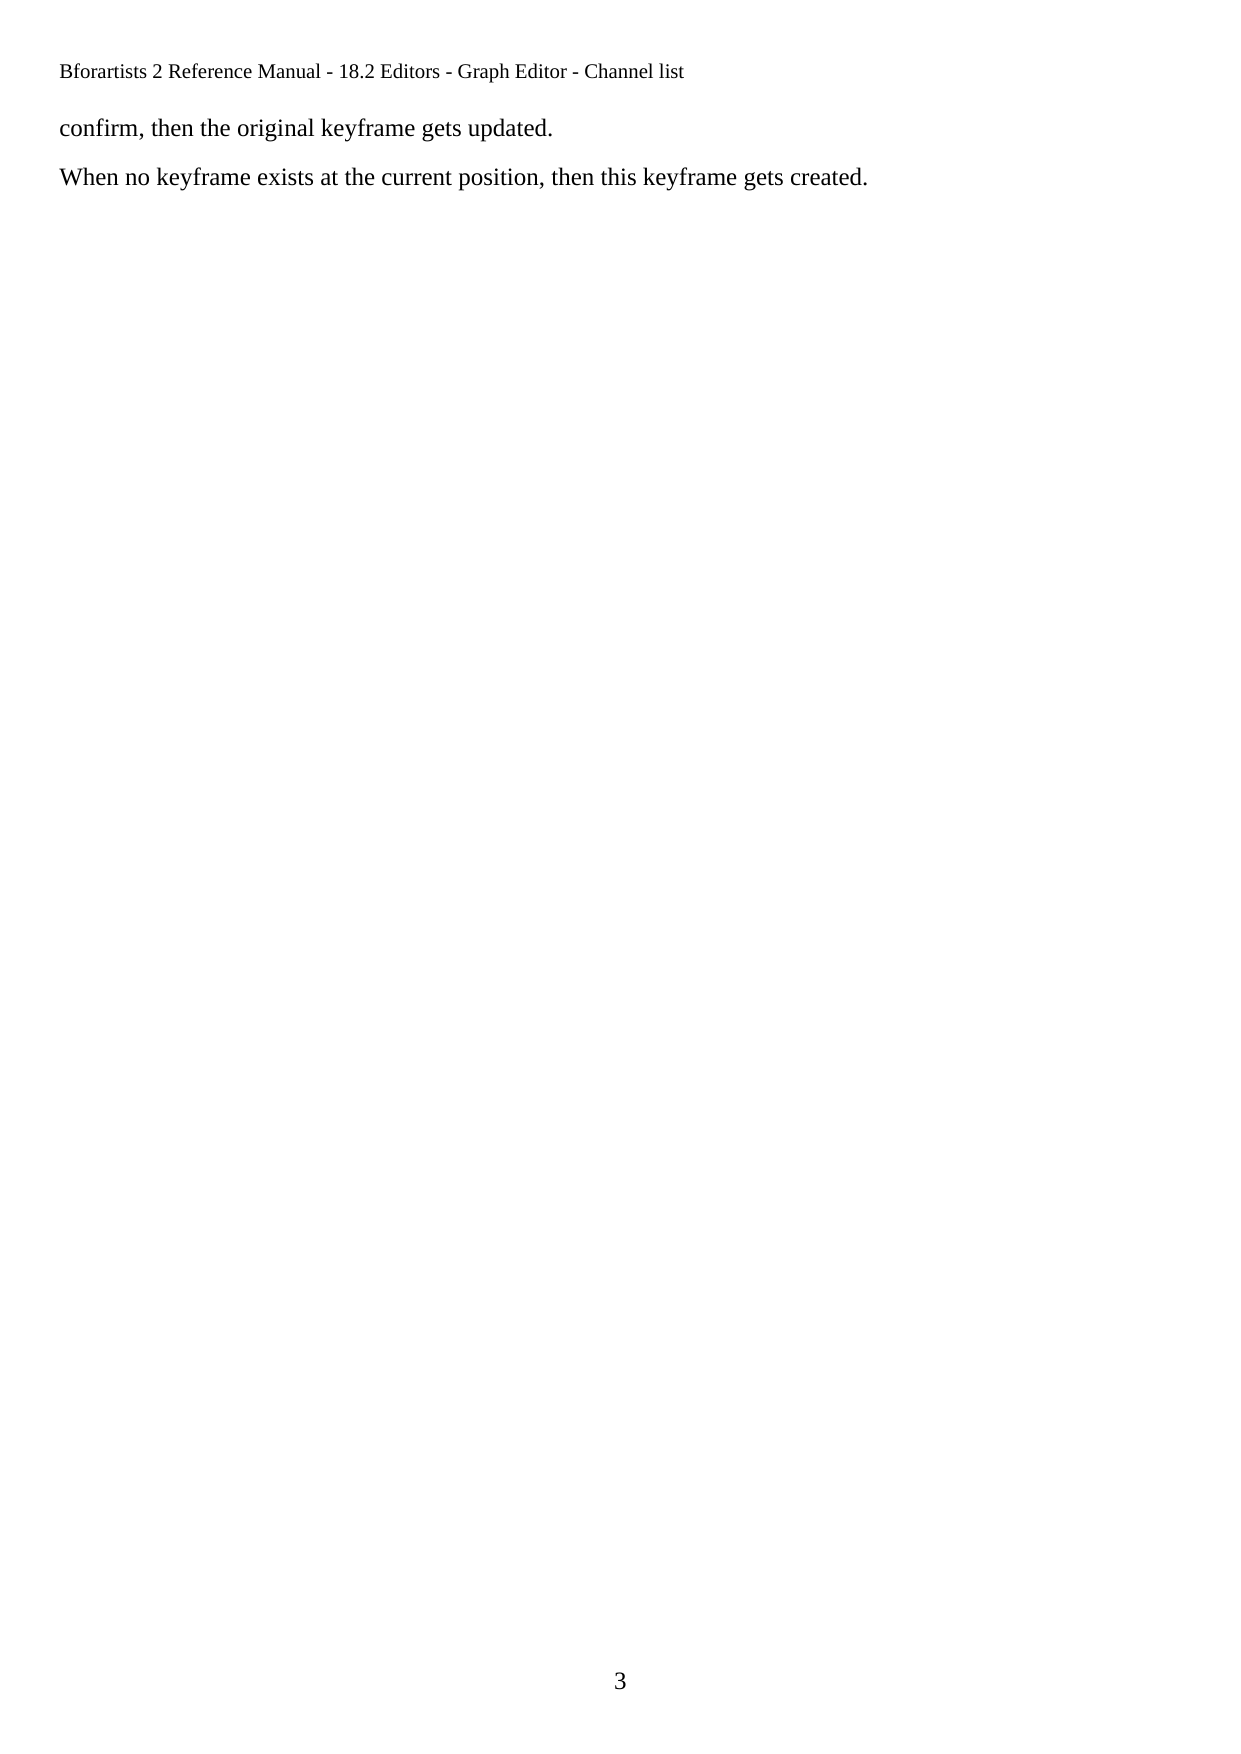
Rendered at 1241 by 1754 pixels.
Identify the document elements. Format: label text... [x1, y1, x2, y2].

text When no keyframe exists at the current position, then this keyframe gets created. [59, 162, 1181, 190]
text confirm, then the original keyframe gets updated. [59, 113, 1181, 141]
